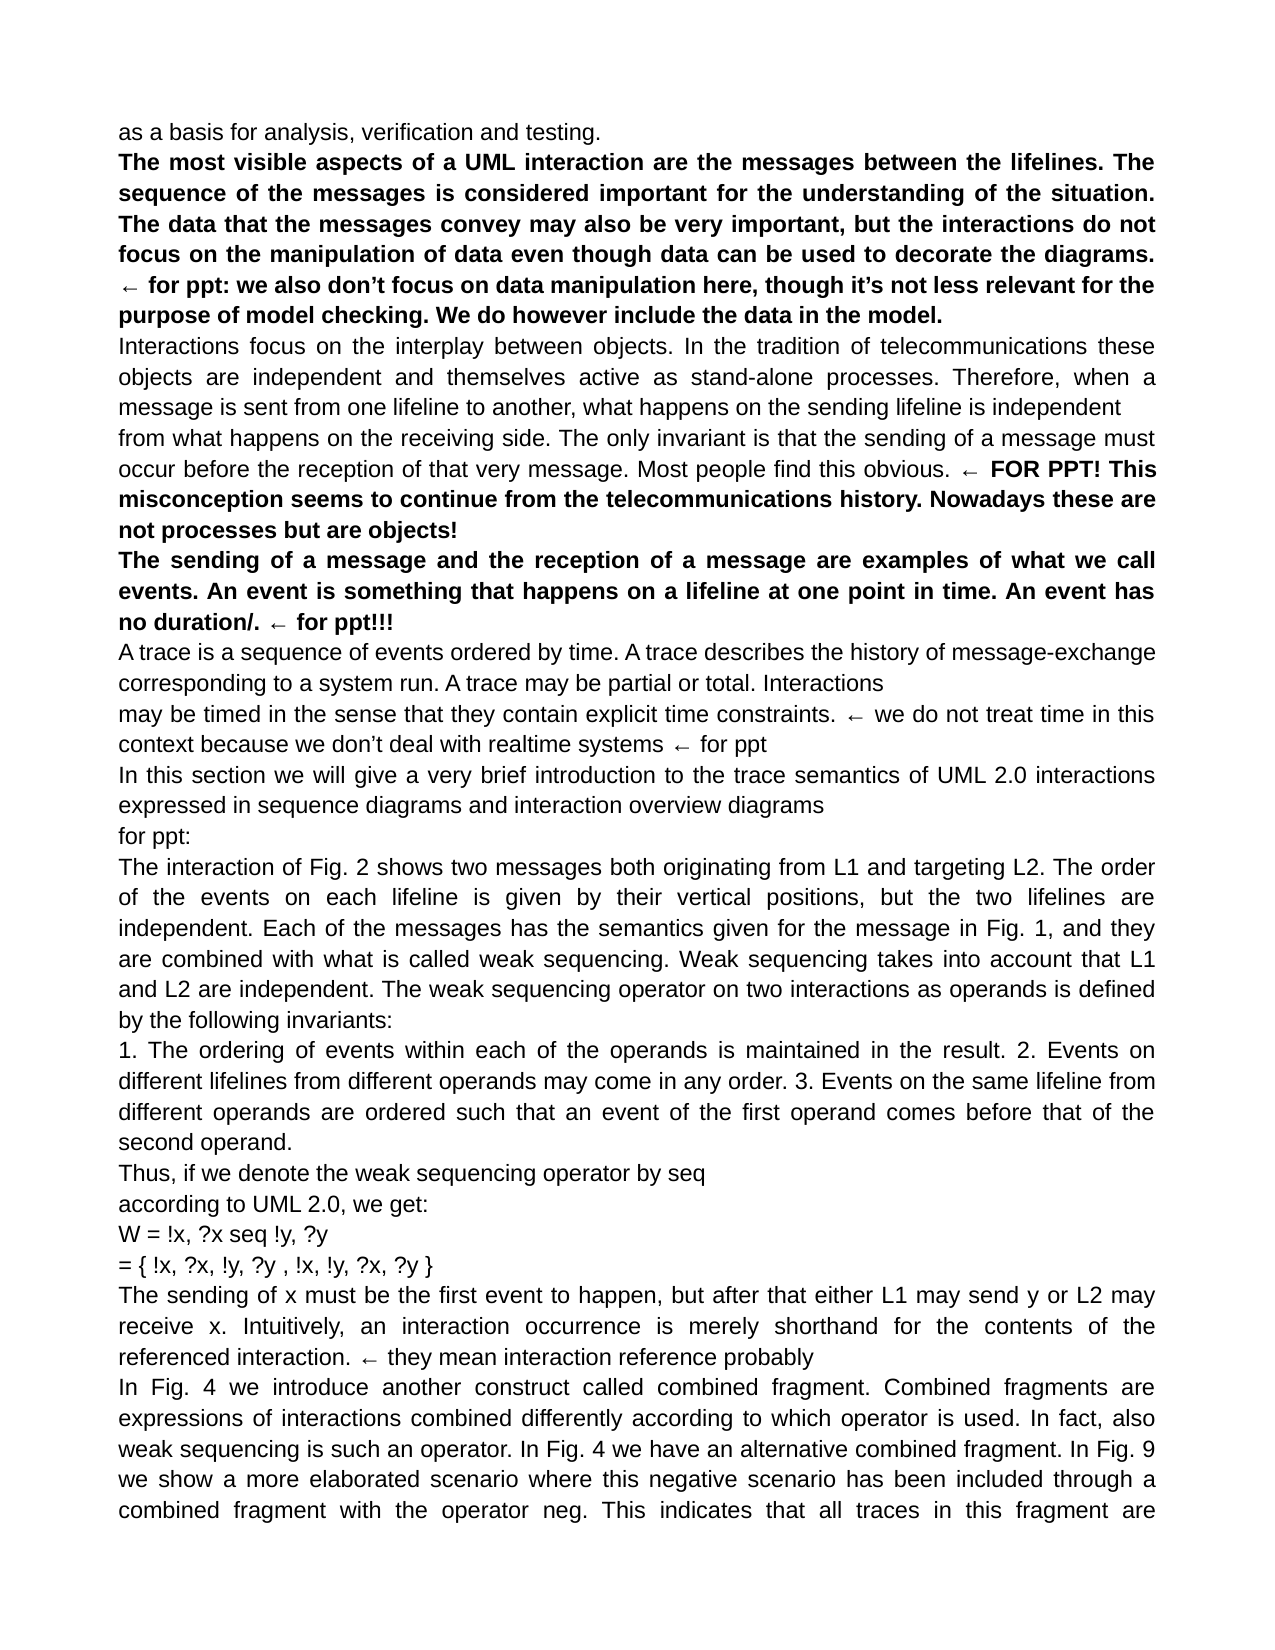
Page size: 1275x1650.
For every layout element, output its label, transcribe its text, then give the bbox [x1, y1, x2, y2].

text according to UML 2.0, we get: [118, 1190, 1157, 1217]
text The interaction of Fig. 2 shows two messages both originating from L1 and targeting L2. The order of the events on each lifeline is given by their vertical positions, but the two lifelines are independent. Each of the messages has the semantics given for the message in Fig. 1, and they are combined with what is called weak sequencing. Weak sequencing takes into account that L1 and L2 are independent. The weak sequencing operator on two interactions as operands is defined by the following invariants: [118, 853, 1157, 1033]
text The sending of a message and the reception of a message are examples of what we call events. An event is something that happens on a lifeline at one point in time. An event has no duration/. ← for ppt!!! [118, 547, 1157, 635]
text 1. The ordering of events within each of the operands is maintained in the result. 2. Events on different lifelines from different operands may come in any order. 3. Events on the same lifeline from different operands are ordered such that an event of the first operand comes before that of the second operand. [118, 1037, 1157, 1156]
text from what happens on the receiving side. The only invariant is that the sending of a message must occur before the reception of that very message. Most people find this obvious. ← FOR PPT! This misconception seems to continue from the telecommunications history. Nowadays these are not processes but are objects! [118, 424, 1157, 543]
text for ppt: [118, 822, 1157, 849]
text In this section we will give a very brief introduction to the trace semantics of UML 2.0 interactions expressed in sequence diagrams and interaction overview diagrams [118, 761, 1157, 819]
text may be timed in the sense that they contain explicit time constraints. ← we do not treat time in this context because we don’t deal with realtime systems ← for ppt [118, 700, 1157, 757]
text Interactions focus on the interplay between objects. In the tradition of telecommunications these objects are independent and themselves active as stand-alone processes. Therefore, when a message is sent from one lifeline to another, what happens on the sending lifeline is independent [118, 332, 1157, 421]
text Thus, if we denote the weak sequencing operator by seq [118, 1159, 1157, 1186]
text as a basis for analysis, verification and testing. [118, 118, 1157, 145]
text W = !x, ?x seq !y, ?y [118, 1221, 1157, 1247]
text = { !x, ?x, !y, ?y , !x, !y, ?x, ?y } [118, 1251, 1157, 1278]
text The sending of x must be the first event to happen, but after that either L1 may send y or L2 may receive x. Intuitively, an interaction occurrence is merely shorthand for the contents of the referenced interaction. ← they mean interaction reference probably [118, 1282, 1157, 1370]
text In Fig. 4 we introduce another construct called combined fragment. Combined fragments are expressions of interactions combined differently according to which operator is used. In fact, also weak sequencing is such an operator. In Fig. 4 we have an alternative combined fragment. In Fig. 9 we show a more elaborated scenario where this negative scenario has been included through a combined fragment with the operator neg. This indicates that all traces in this fragment are [118, 1374, 1157, 1523]
text The most visible aspects of a UML interaction are the messages between the lifelines. The sequence of the messages is considered important for the understanding of the situation. The data that the messages convey may also be very important, but the interactions do not focus on the manipulation of data even though data can be used to decorate the diagrams. ← for ppt: we also don’t focus on data manipulation here, though it’s not less relevant for the purpose of model checking. We do however include the data in the model. [118, 149, 1157, 329]
text A trace is a sequence of events ordered by time. A trace describes the history of message-exchange corresponding to a system run. A trace may be partial or total. Interactions [118, 639, 1157, 696]
